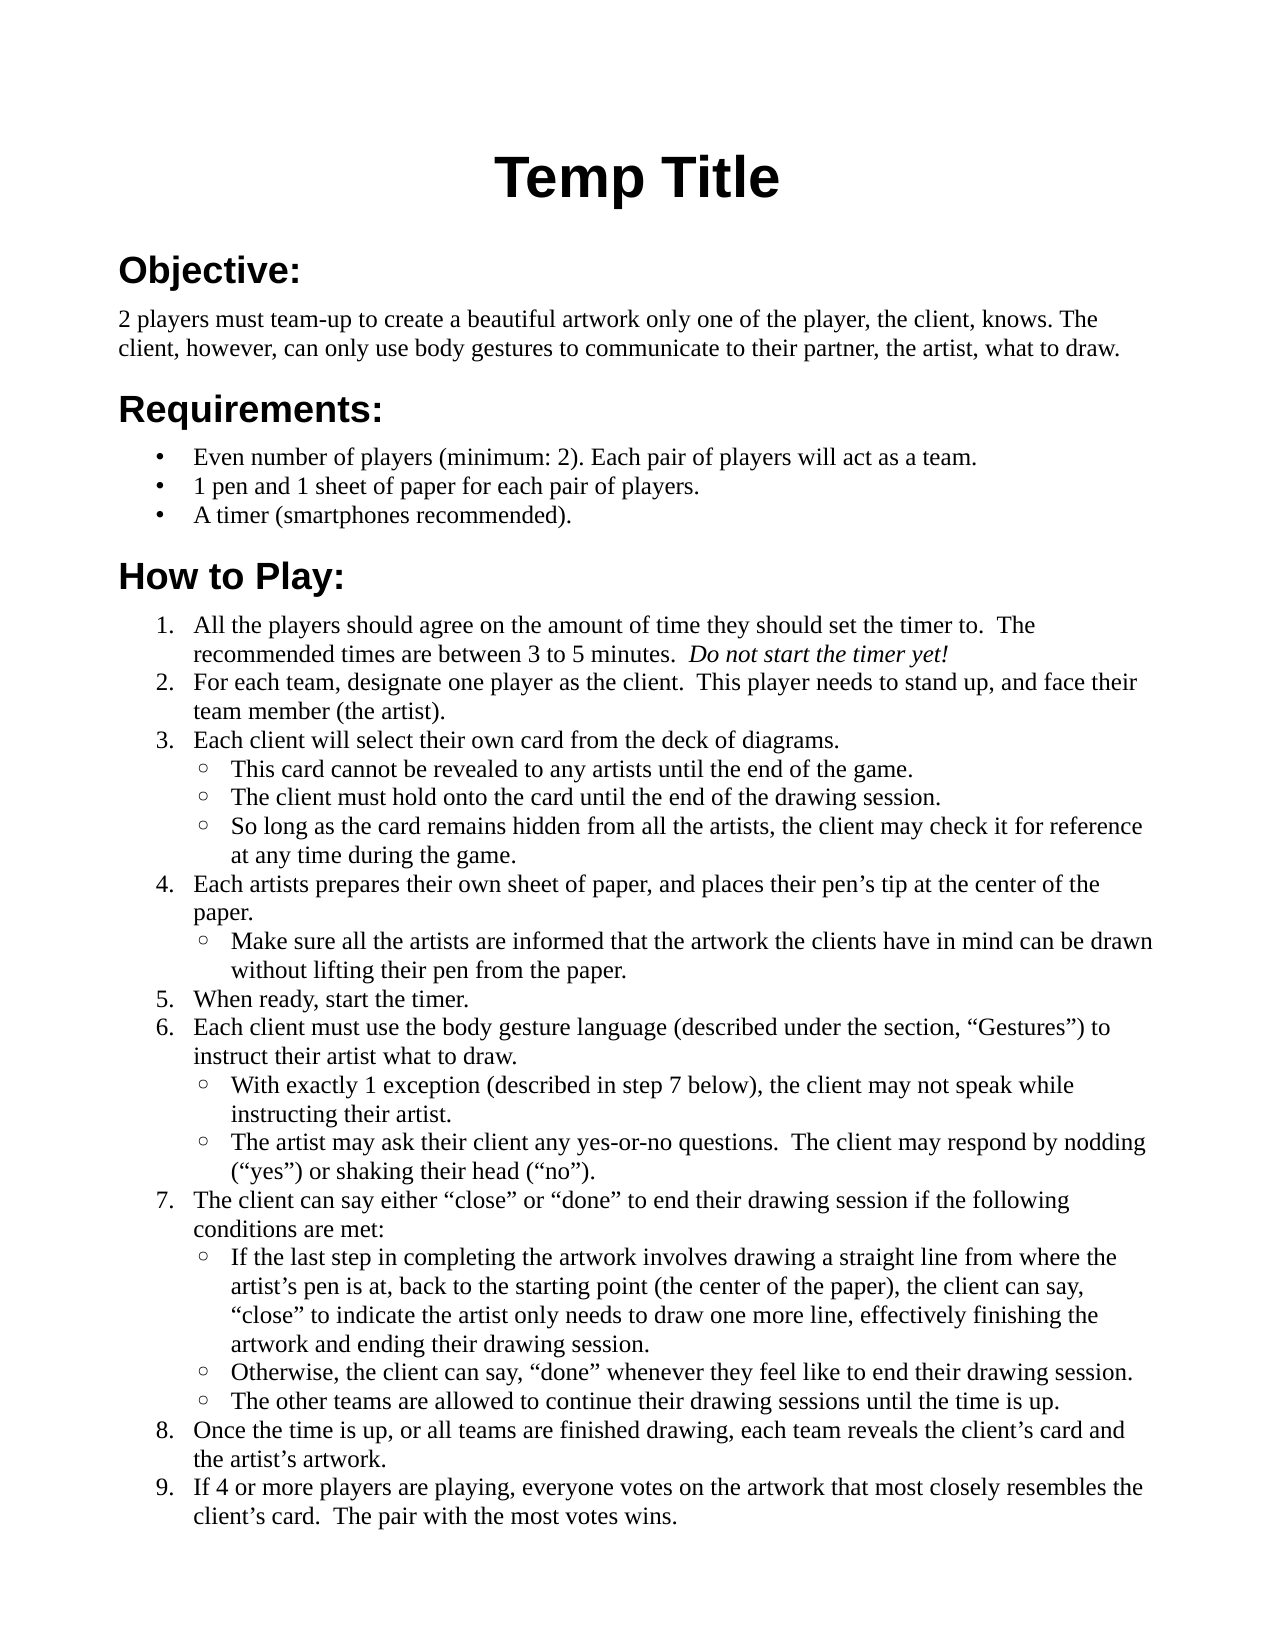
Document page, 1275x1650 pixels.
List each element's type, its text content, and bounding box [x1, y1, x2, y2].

list This card cannot be revealed to any artists until the end of the game. [193, 754, 1157, 782]
list The other teams are allowed to continue their drawing sessions until the time is up. [193, 1386, 1157, 1415]
list Otherwise, the client can say, “done” whenever they feel like to end their drawing session. [193, 1357, 1157, 1386]
subtitle Requirements: [118, 386, 1157, 430]
list For each team, designate one player as the client. This player needs to stand up, and face their team member (the artist). [156, 667, 1157, 725]
list 1 pen and 1 sheet of paper for each pair of players. [156, 471, 1157, 500]
list Each client must use the body gesture language (described under the section, “Gestures”) to instruct their artist what to draw. [156, 1012, 1157, 1070]
subtitle Objective: [118, 248, 1157, 291]
list With exactly 1 exception (described in step 7 below), the client may not speak while instructing their artist. [193, 1070, 1157, 1127]
list The client must hold onto the card until the end of the drawing session. [193, 782, 1157, 811]
list All the players should agree on the amount of time they should set the timer to. The recommended times are between 3 to 5 minutes. Do not start the timer yet! [156, 610, 1157, 667]
list The client can say either “close” or “done” to end their drawing session if the following conditions are met: [156, 1185, 1157, 1242]
list If the last step in completing the artwork involves drawing a straight line from where the artist’s pen is at, back to the starting point (the center of the paper), the client can say, “close” to indicate the artist only needs to draw one more line, effectively finishing the artwork and ending their drawing session. [193, 1242, 1157, 1357]
list Make sure all the artists are informed that the artwork the clients have in mind can be drawn without lifting their pen from the paper. [193, 926, 1157, 984]
list So long as the card remains hidden from all the artists, the client may check it for reference at any time during the game. [193, 811, 1157, 869]
list Each artists prepares their own sheet of paper, and places their pen’s tip at the center of the paper. [156, 869, 1157, 926]
list A timer (smartphones recommended). [156, 500, 1157, 529]
text 2 players must team-up to create a beautiful artwork only one of the player, the client, knows. The client, however, can only use body gestures to communicate to their partner, the artist, what to draw. [118, 304, 1157, 361]
list The artist may ask their client any yes-or-no questions. The client may respond by nodding (“yes”) or shaking their head (“no”). [193, 1127, 1157, 1185]
list If 4 or more players are playing, everyone votes on the artwork that most closely resembles the client’s card. The pair with the most votes wins. [156, 1472, 1157, 1530]
list Even number of players (minimum: 2). Each pair of players will act as a team. [156, 442, 1157, 471]
subtitle How to Play: [118, 554, 1157, 597]
list When ready, start the timer. [156, 984, 1157, 1012]
title Temp Title [118, 143, 1157, 210]
list Each client will select their own card from the deck of diagrams. [156, 725, 1157, 754]
list Once the time is up, or all teams are finished drawing, each team reveals the client’s card and the artist’s artwork. [156, 1415, 1157, 1472]
